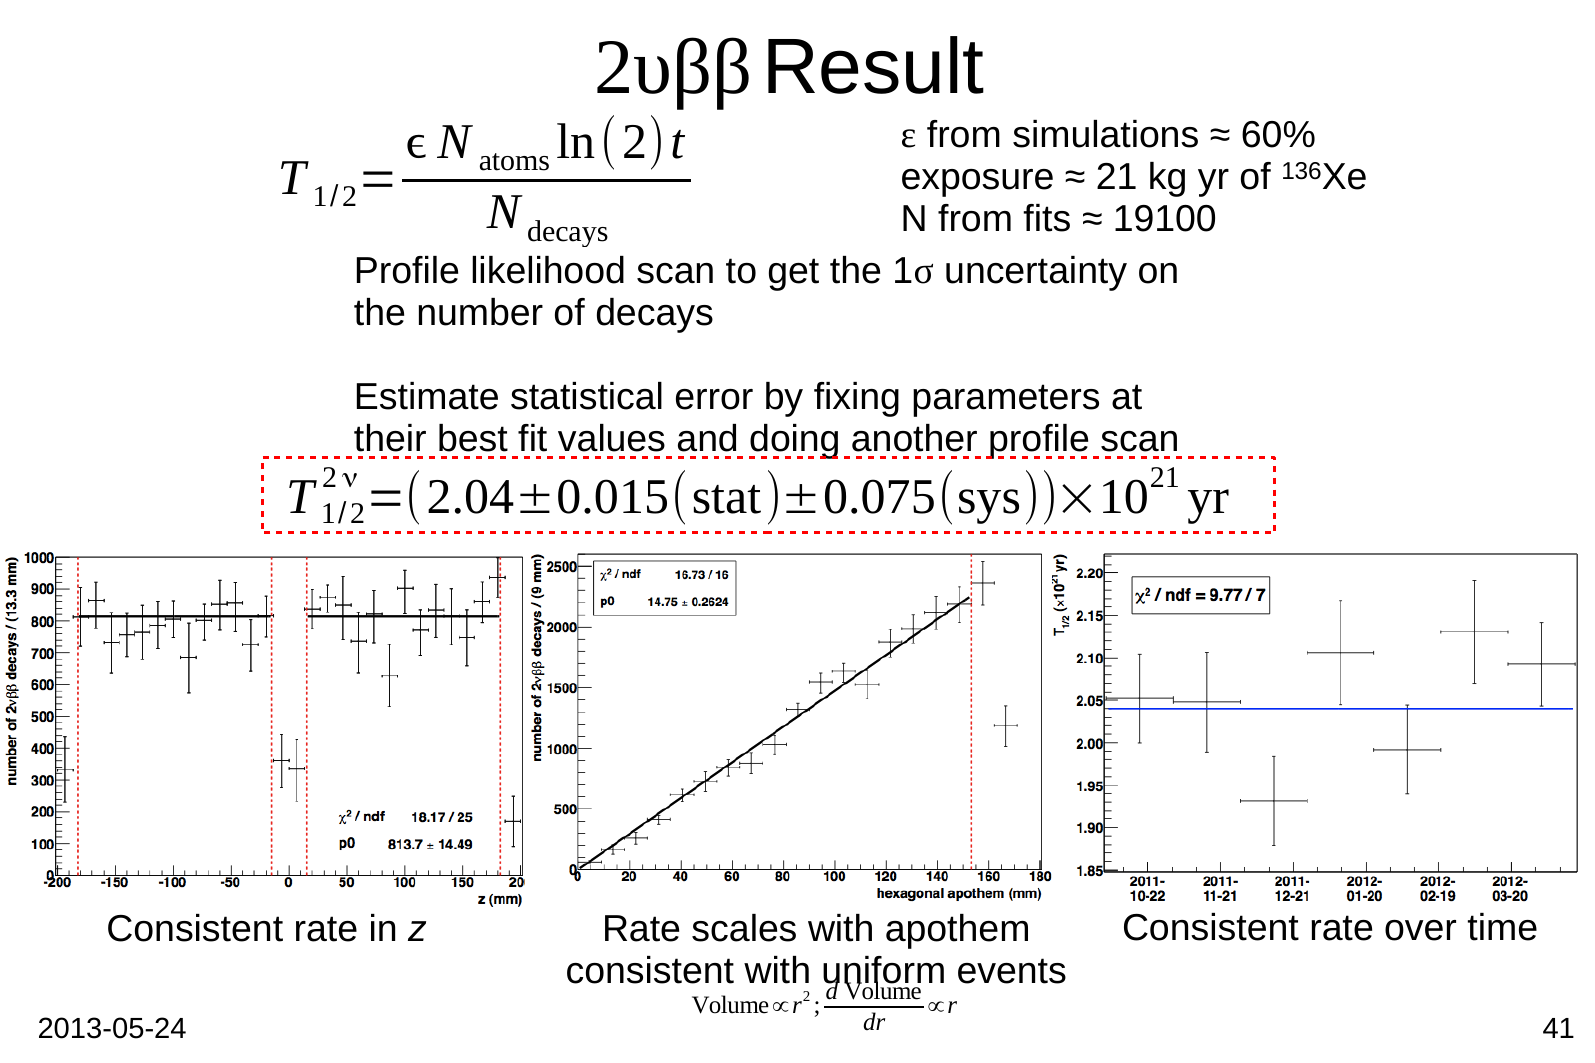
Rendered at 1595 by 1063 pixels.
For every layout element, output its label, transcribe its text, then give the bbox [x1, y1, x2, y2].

title 2υββ Result [79, 19, 1501, 113]
chart [280, 460, 1238, 531]
text_box Consistent rate in z [4, 900, 530, 953]
picture [2, 540, 1595, 911]
text_box Profile likelihood scan to get the 1σ uncertainty on the number of decays Estimate statistical error by fixing parameters at their best fit values and doing another profile scan [339, 242, 1240, 446]
chart [685, 976, 965, 1037]
text_box Rate scales with apothem consistent with uniform events [535, 905, 1098, 990]
text_box Consistent rate over time [1067, 908, 1593, 952]
text_box ε from simulations ≈ 60% exposure ≈ 21 kg yr of 136Xe N from fits ≈ 19100 [885, 106, 1449, 238]
chart [272, 112, 699, 247]
